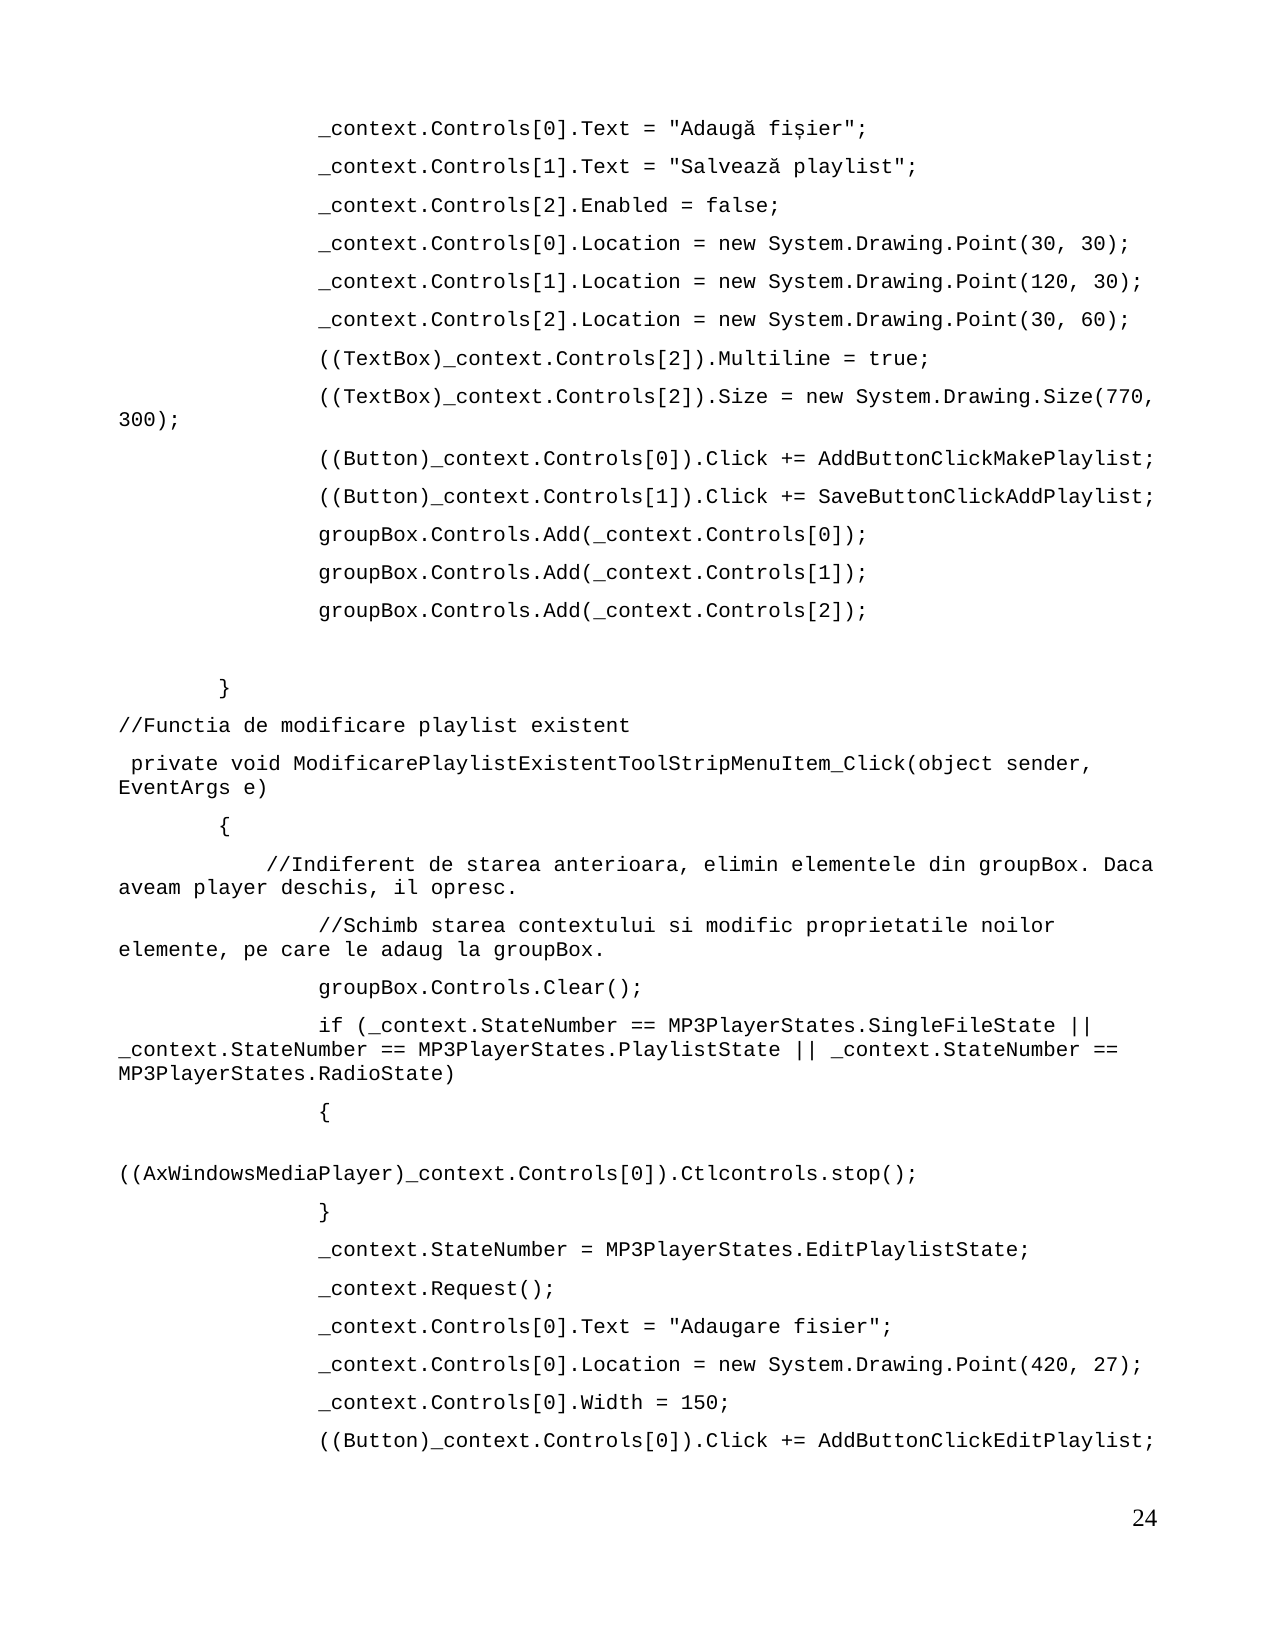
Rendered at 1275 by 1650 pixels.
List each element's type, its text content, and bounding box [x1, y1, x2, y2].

text ((AxWindowsMediaPlayer)_context.Controls[0]).Ctlcontrols.stop(); [118, 1139, 1157, 1187]
text } [118, 1201, 1157, 1225]
text _context.Controls[0].Width = 150; [118, 1392, 1157, 1416]
text groupBox.Controls.Add(_context.Controls[1]); [118, 562, 1157, 586]
text } [118, 677, 1157, 701]
text _context.Controls[2].Location = new System.Drawing.Point(30, 60); [118, 309, 1157, 333]
text ((Button)_context.Controls[1]).Click += SaveButtonClickAddPlaylist; [118, 486, 1157, 509]
text _context.Controls[0].Location = new System.Drawing.Point(420, 27); [118, 1354, 1157, 1378]
text { [118, 815, 1157, 839]
text //Functia de modificare playlist existent [118, 715, 1157, 739]
text ((Button)_context.Controls[0]).Click += AddButtonClickMakePlaylist; [118, 448, 1157, 471]
text _context.StateNumber = MP3PlayerStates.EditPlaylistState; [118, 1239, 1157, 1263]
text _context.Request(); [118, 1278, 1157, 1301]
text groupBox.Controls.Add(_context.Controls[0]); [118, 524, 1157, 548]
text { [118, 1101, 1157, 1125]
text _context.Controls[1].Location = new System.Drawing.Point(120, 30); [118, 271, 1157, 295]
text _context.Controls[2].Enabled = false; [118, 194, 1157, 218]
text _context.Controls[0].Location = new System.Drawing.Point(30, 30); [118, 233, 1157, 256]
text if (_context.StateNumber == MP3PlayerStates.SingleFileState || _context.StateNumber == MP3PlayerStates.PlaylistState || _context.StateNumber == MP3PlayerStates.RadioState) [118, 1016, 1157, 1086]
text ((TextBox)_context.Controls[2]).Multiline = true; [118, 347, 1157, 371]
text ((Button)_context.Controls[0]).Click += AddButtonClickEditPlaylist; [118, 1431, 1157, 1454]
text groupBox.Controls.Add(_context.Controls[2]); [118, 601, 1157, 624]
text //Indiferent de starea anterioara, elimin elementele din groupBox. Daca aveam player deschis, il opresc. [118, 853, 1157, 901]
text groupBox.Controls.Clear(); [118, 977, 1157, 1001]
text private void ModificarePlaylistExistentToolStripMenuItem_Click(object sender, EventArgs e) [118, 753, 1157, 801]
text //Schimb starea contextului si modific proprietatile noilor elemente, pe care le adaug la groupBox. [118, 915, 1157, 963]
text _context.Controls[0].Text = "Adaugare fisier"; [118, 1316, 1157, 1339]
text _context.Controls[0].Text = "Adaugă fișier"; [118, 118, 1157, 142]
text _context.Controls[1].Text = "Salvează playlist"; [118, 156, 1157, 180]
text ((TextBox)_context.Controls[2]).Size = new System.Drawing.Size(770, 300); [118, 386, 1157, 433]
